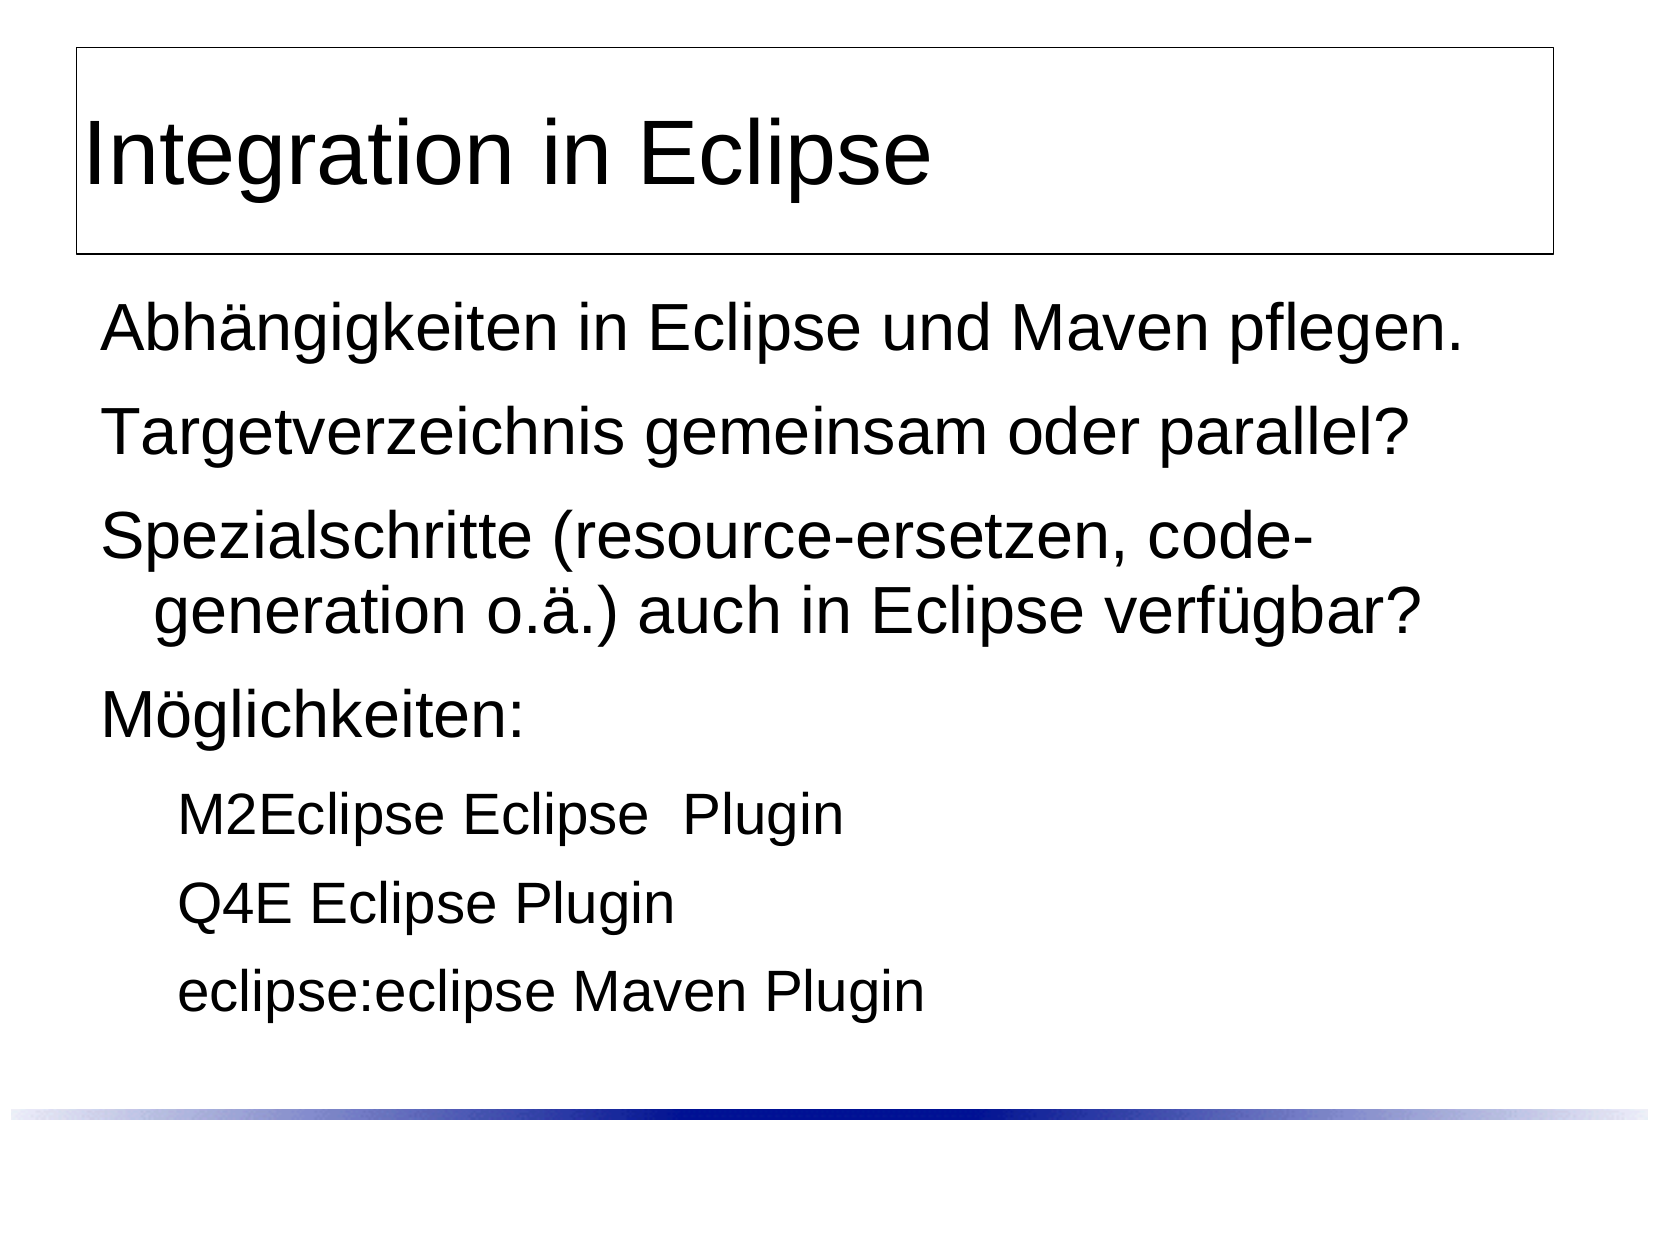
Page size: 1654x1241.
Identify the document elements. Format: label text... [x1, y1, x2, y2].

list Abhängigkeiten in Eclipse und Maven pflegen. Targetverzeichnis gemeinsam oder parallel? Spezialschritte (resource-ersetzen, code-generation o.ä.) auch in Eclipse verfügbar? Möglichkeiten: M2Eclipse Eclipse Plugin Q4E Eclipse Plugin eclipse:eclipse Maven Plugin [82, 290, 1571, 1094]
picture [11, 1109, 1648, 1120]
title Integration in Eclipse [82, 56, 1571, 250]
